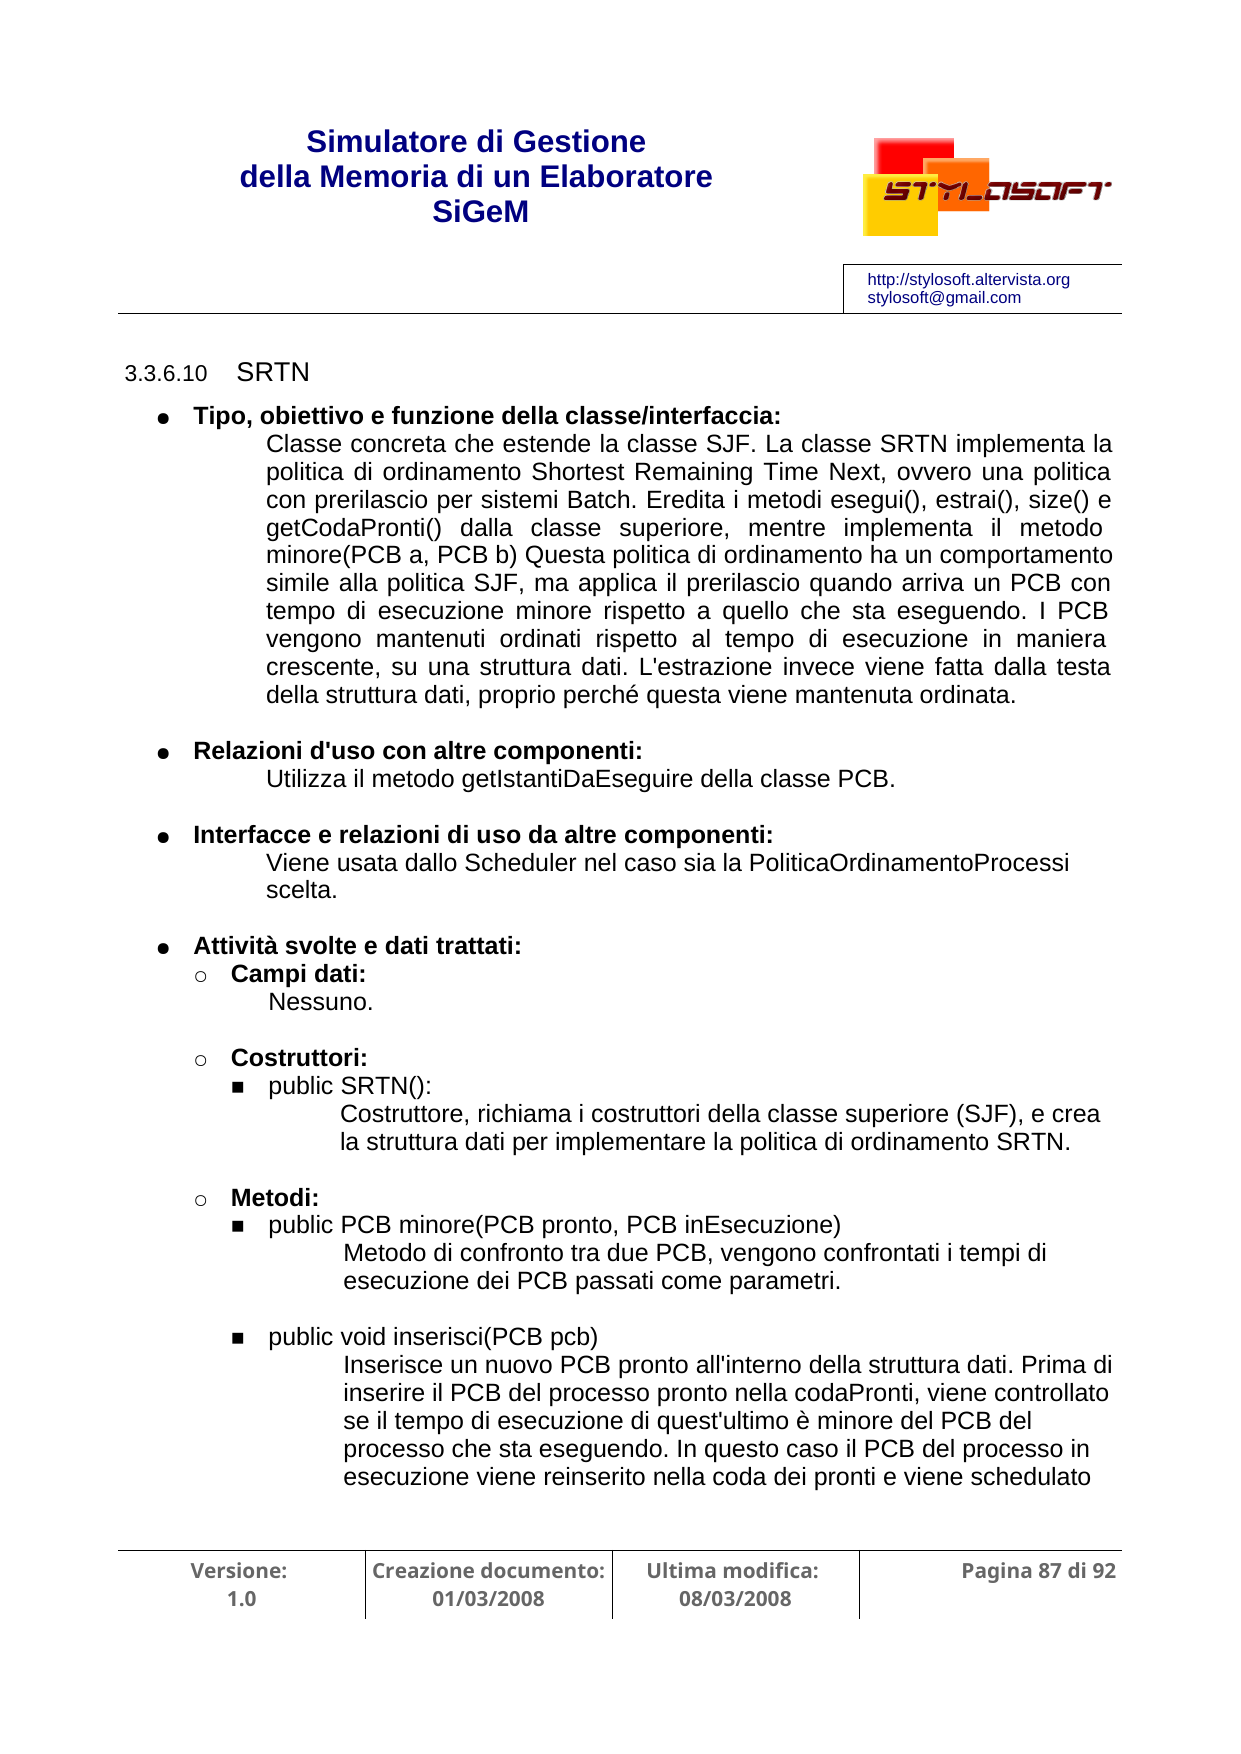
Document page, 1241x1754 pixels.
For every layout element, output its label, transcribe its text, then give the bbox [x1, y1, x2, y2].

list Attività svolte e dati trattati: [156, 932, 1122, 960]
list Costruttori: [193, 1044, 1122, 1072]
list Tipo, obiettivo e funzione della classe/interfaccia: [156, 402, 1122, 429]
list Classe concreta che estende la classe SJF. La classe SRTN implementa la politica di ordinamento Shortest Remaining Time Next, ovvero una politica con prerilascio per sistemi Batch. Eredita i metodi esegui(), estrai(), size() e getCodaPronti() dalla classe superiore, mentre implementa il metodo minore(PCB a, PCB b) Questa politica di ordinamento ha un comportamento simile alla politica SJF, ma applica il prerilascio quando arriva un PCB con tempo di esecuzione minore rispetto a quello che sta eseguendo. I PCB vengono mantenuti ordinati rispetto al tempo di esecuzione in maniera crescente, su una struttura dati. L'estrazione invece viene fatta dalla testa della struttura dati, proprio perché questa viene mantenuta ordinata. [156, 429, 1122, 709]
list Relazioni d'uso con altre componenti: [156, 737, 1122, 764]
picture [848, 123, 1117, 247]
subtitle SRTN [118, 357, 1122, 387]
list Campi dati: [193, 960, 1122, 988]
list public void inserisci(PCB pcb) [231, 1323, 1122, 1351]
text Costruttore, richiama i costruttori della classe superiore (SJF), e crea la struttura dati per implementare la politica di ordinamento SRTN. [118, 1099, 1122, 1155]
list Viene usata dallo Scheduler nel caso sia la PoliticaOrdinamentoProcessi scelta. [156, 848, 1122, 904]
list Inserisce un nuovo PCB pronto all'interno della struttura dati. Prima di inserire il PCB del processo pronto nella codaPronti, viene controllato se il tempo di esecuzione di quest'ultimo è minore del PCB del processo che sta eseguendo. In questo caso il PCB del processo in esecuzione viene reinserito nella coda dei pronti e viene schedulato [306, 1351, 1122, 1490]
list public SRTN(): [231, 1072, 1122, 1099]
list public PCB minore(PCB pronto, PCB inEsecuzione) [231, 1211, 1122, 1239]
list Metodi: [193, 1183, 1122, 1211]
list Utilizza il metodo getIstantiDaEseguire della classe PCB. [156, 764, 1122, 792]
list Nessuno. [231, 988, 1122, 1016]
list Metodo di confronto tra due PCB, vengono confrontati i tempi di esecuzione dei PCB passati come parametri. [306, 1239, 1122, 1295]
list Interfacce e relazioni di uso da altre componenti: [156, 820, 1122, 848]
